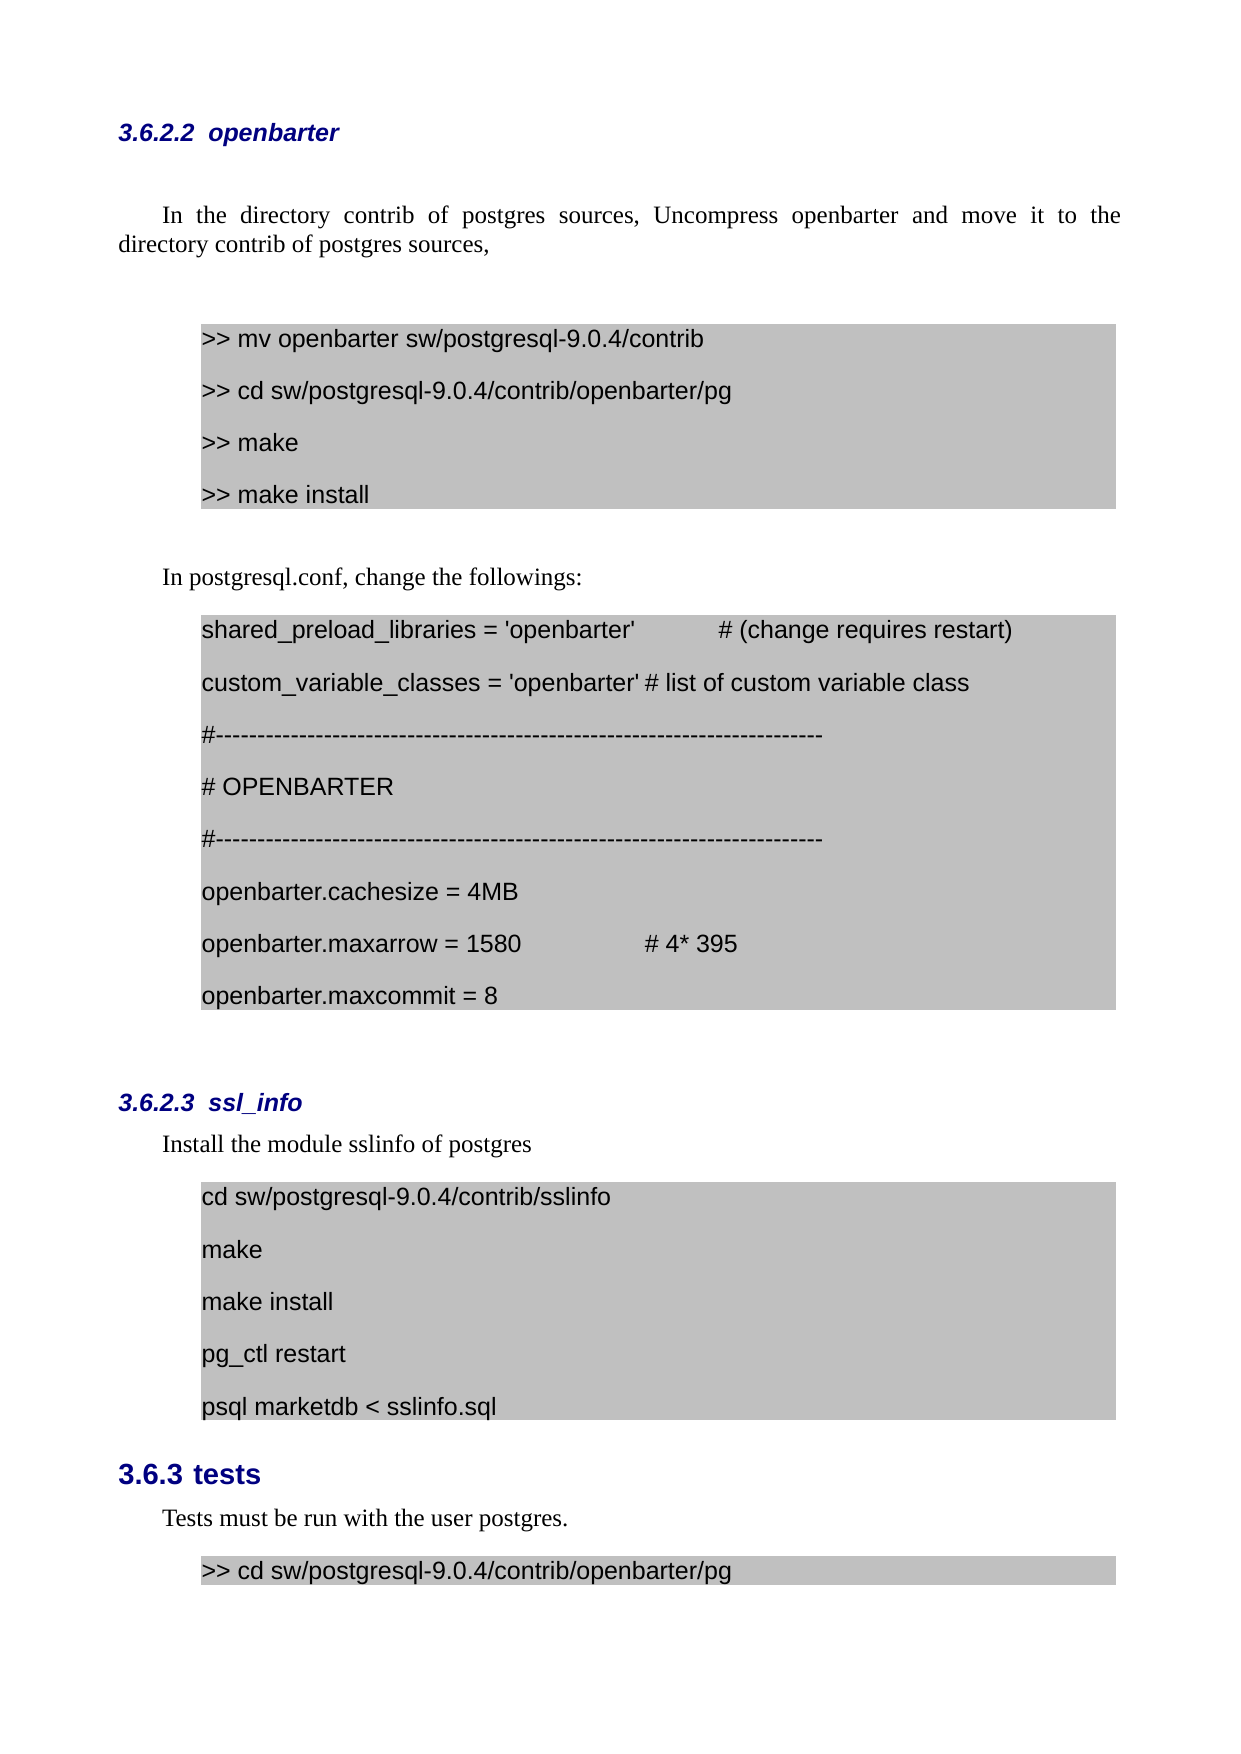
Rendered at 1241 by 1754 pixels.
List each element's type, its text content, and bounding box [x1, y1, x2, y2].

text In postgresql.conf, change the followings: [118, 562, 1122, 591]
text cd sw/postgresql-9.0.4/contrib/sslinfo [201, 1182, 1116, 1211]
text openbarter.maxcommit = 8 [201, 981, 1116, 1010]
text openbarter.maxarrow = 1580 # 4* 395 [201, 929, 1116, 958]
text # OPENBARTER [201, 772, 1116, 801]
text pg_ctl restart [201, 1339, 1116, 1368]
text shared_preload_libraries = 'openbarter' # (change requires restart) [201, 615, 1116, 644]
text make install [201, 1287, 1116, 1316]
text #------------------------------------------------------------------------- [201, 720, 1116, 749]
text #------------------------------------------------------------------------- [201, 824, 1116, 853]
text psql marketdb < sslinfo.sql [201, 1392, 1116, 1420]
text Tests must be run with the user postgres. [118, 1503, 1122, 1532]
text >> make install [201, 481, 1116, 509]
text >> cd sw/postgresql-9.0.4/contrib/openbarter/pg [201, 376, 1116, 405]
text openbarter.cachesize = 4MB [201, 877, 1116, 906]
subtitle ssl_info [118, 1088, 1122, 1117]
subtitle tests [118, 1457, 1122, 1491]
text >> mv openbarter sw/postgresql-9.0.4/contrib [201, 324, 1116, 352]
text make [201, 1235, 1116, 1263]
text In the directory contrib of postgres sources, Uncompress openbarter and move it to the directory contrib of postgres sources, [118, 201, 1122, 258]
text >> cd sw/postgresql-9.0.4/contrib/openbarter/pg [201, 1556, 1116, 1585]
text Install the module sslinfo of postgres [118, 1129, 1122, 1158]
text >> make [201, 428, 1116, 457]
text custom_variable_classes = 'openbarter' # list of custom variable class [201, 668, 1116, 696]
subtitle openbarter [118, 118, 1122, 147]
